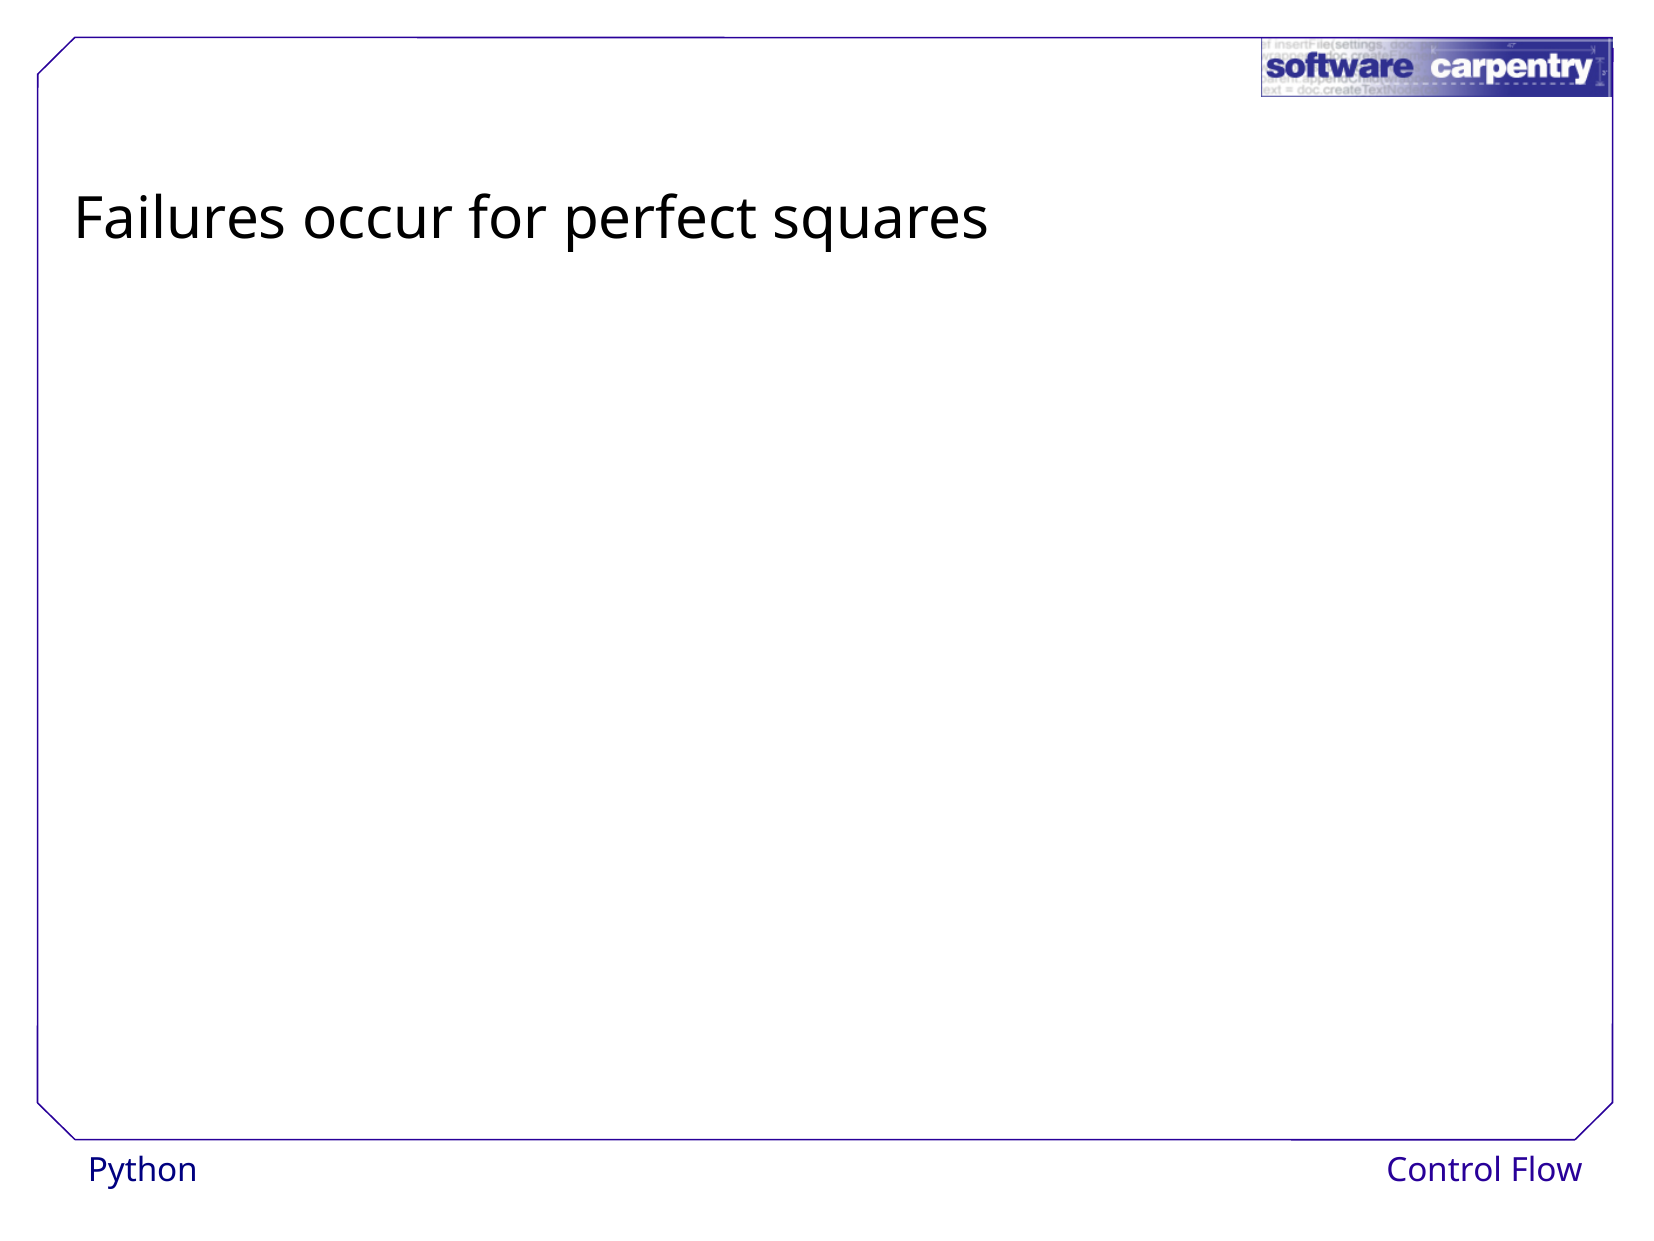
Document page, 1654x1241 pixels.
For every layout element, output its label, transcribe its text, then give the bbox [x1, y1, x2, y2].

text_box Failures occur for perfect squares [58, 138, 1155, 259]
picture [1261, 39, 1613, 97]
